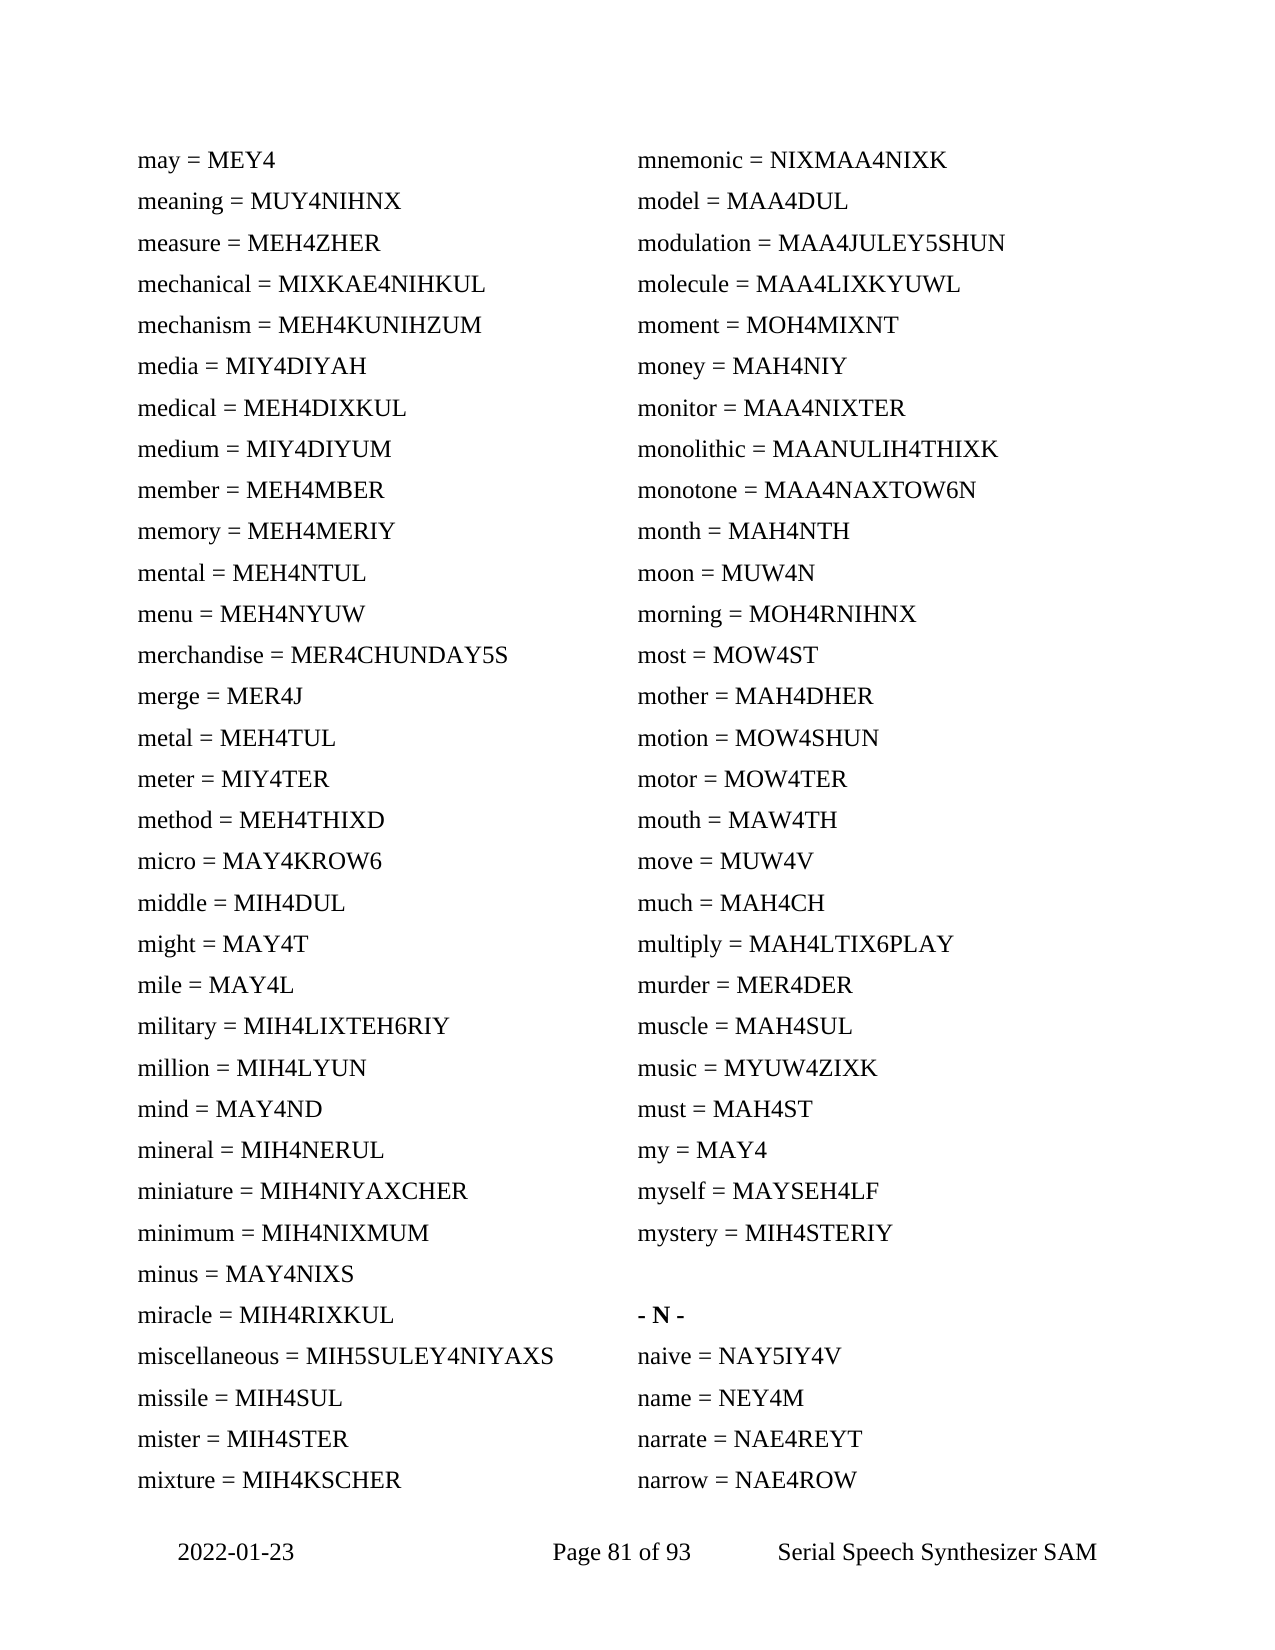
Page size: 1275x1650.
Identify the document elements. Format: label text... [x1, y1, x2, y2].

text minus = MAY4NIXS [137, 1259, 638, 1288]
text metal = MEH4TUL [137, 723, 637, 751]
text miscellaneous = MIH5SULEY4NIYAXS [137, 1341, 637, 1370]
text much = MAH4CH [637, 888, 1184, 916]
text my = MAY4 [637, 1135, 1184, 1164]
text missile = MIH4SUL [137, 1383, 637, 1411]
text name = NEY4M [637, 1383, 1184, 1411]
text music = MYUW4ZIXK [637, 1053, 1184, 1081]
text method = MEH4THIXD [137, 805, 637, 834]
text most = MOW4ST [637, 640, 1184, 669]
text mineral = MIH4NERUL [137, 1135, 637, 1164]
text money = MAH4NIY [637, 351, 1184, 380]
text middle = MIH4DUL [137, 888, 637, 916]
text - N - [637, 1300, 1184, 1329]
text memory = MEH4MERIY [137, 516, 637, 545]
text muscle = MAH4SUL [637, 1011, 1184, 1040]
text merge = MER4J [137, 681, 637, 710]
text mixture = MIH4KSCHER [137, 1465, 637, 1494]
text meter = MIY4TER [137, 764, 637, 793]
text medium = MIY4DIYUM [137, 434, 637, 463]
text murder = MER4DER [637, 970, 1184, 999]
text member = MEH4MBER [137, 475, 637, 504]
text moon = MUW4N [637, 558, 1184, 586]
text mechanism = MEH4KUNIHZUM [137, 310, 637, 339]
text must = MAH4ST [637, 1094, 1184, 1123]
text move = MUW4V [637, 846, 1184, 875]
text mouth = MAW4TH [637, 805, 1184, 834]
text may = MEY4 [137, 145, 637, 174]
text monolithic = MAANULIH4THIXK [637, 434, 1184, 463]
text monitor = MAA4NIXTER [637, 393, 1184, 421]
text mechanical = MIXKAE4NIHKUL [137, 269, 637, 298]
text miracle = MIH4RIXKUL [137, 1300, 637, 1329]
text multiply = MAH4LTIX6PLAY [637, 929, 1184, 958]
text mystery = MIH4STERIY [637, 1218, 1184, 1246]
text military = MIH4LIXTEH6RIY [137, 1011, 637, 1040]
text modulation = MAA4JULEY5SHUN [637, 228, 1184, 256]
text mister = MIH4STER [137, 1424, 637, 1453]
text minimum = MIH4NIXMUM [137, 1218, 637, 1246]
text month = MAH4NTH [637, 516, 1184, 545]
text mental = MEH4NTUL [137, 558, 637, 586]
text myself = MAYSEH4LF [637, 1176, 1184, 1205]
text moment = MOH4MIXNT [637, 310, 1184, 339]
text medical = MEH4DIXKUL [137, 393, 637, 421]
text meaning = MUY4NIHNX [137, 186, 637, 215]
text motion = MOW4SHUN [637, 723, 1184, 751]
text mind = MAY4ND [137, 1094, 637, 1123]
text micro = MAY4KROW6 [137, 846, 637, 875]
text morning = MOH4RNIHNX [637, 599, 1184, 628]
text monotone = MAA4NAXTOW6N [637, 475, 1184, 504]
text mnemonic = NIXMAA4NIXK [637, 145, 1184, 174]
text model = MAA4DUL [637, 186, 1184, 215]
text merchandise = MER4CHUNDAY5S [137, 640, 637, 669]
text molecule = MAA4LIXKYUWL [637, 269, 1184, 298]
text narrow = NAE4ROW [637, 1465, 1184, 1494]
text mile = MAY4L [137, 970, 637, 999]
text naive = NAY5IY4V [637, 1341, 1184, 1370]
text narrate = NAE4REYT [637, 1424, 1184, 1453]
text menu = MEH4NYUW [137, 599, 637, 628]
text miniature = MIH4NIYAXCHER [137, 1176, 637, 1205]
text million = MIH4LYUN [137, 1053, 637, 1081]
text measure = MEH4ZHER [137, 228, 637, 256]
text mother = MAH4DHER [637, 681, 1184, 710]
text might = MAY4T [137, 929, 637, 958]
text motor = MOW4TER [637, 764, 1184, 793]
text media = MIY4DIYAH [137, 351, 637, 380]
